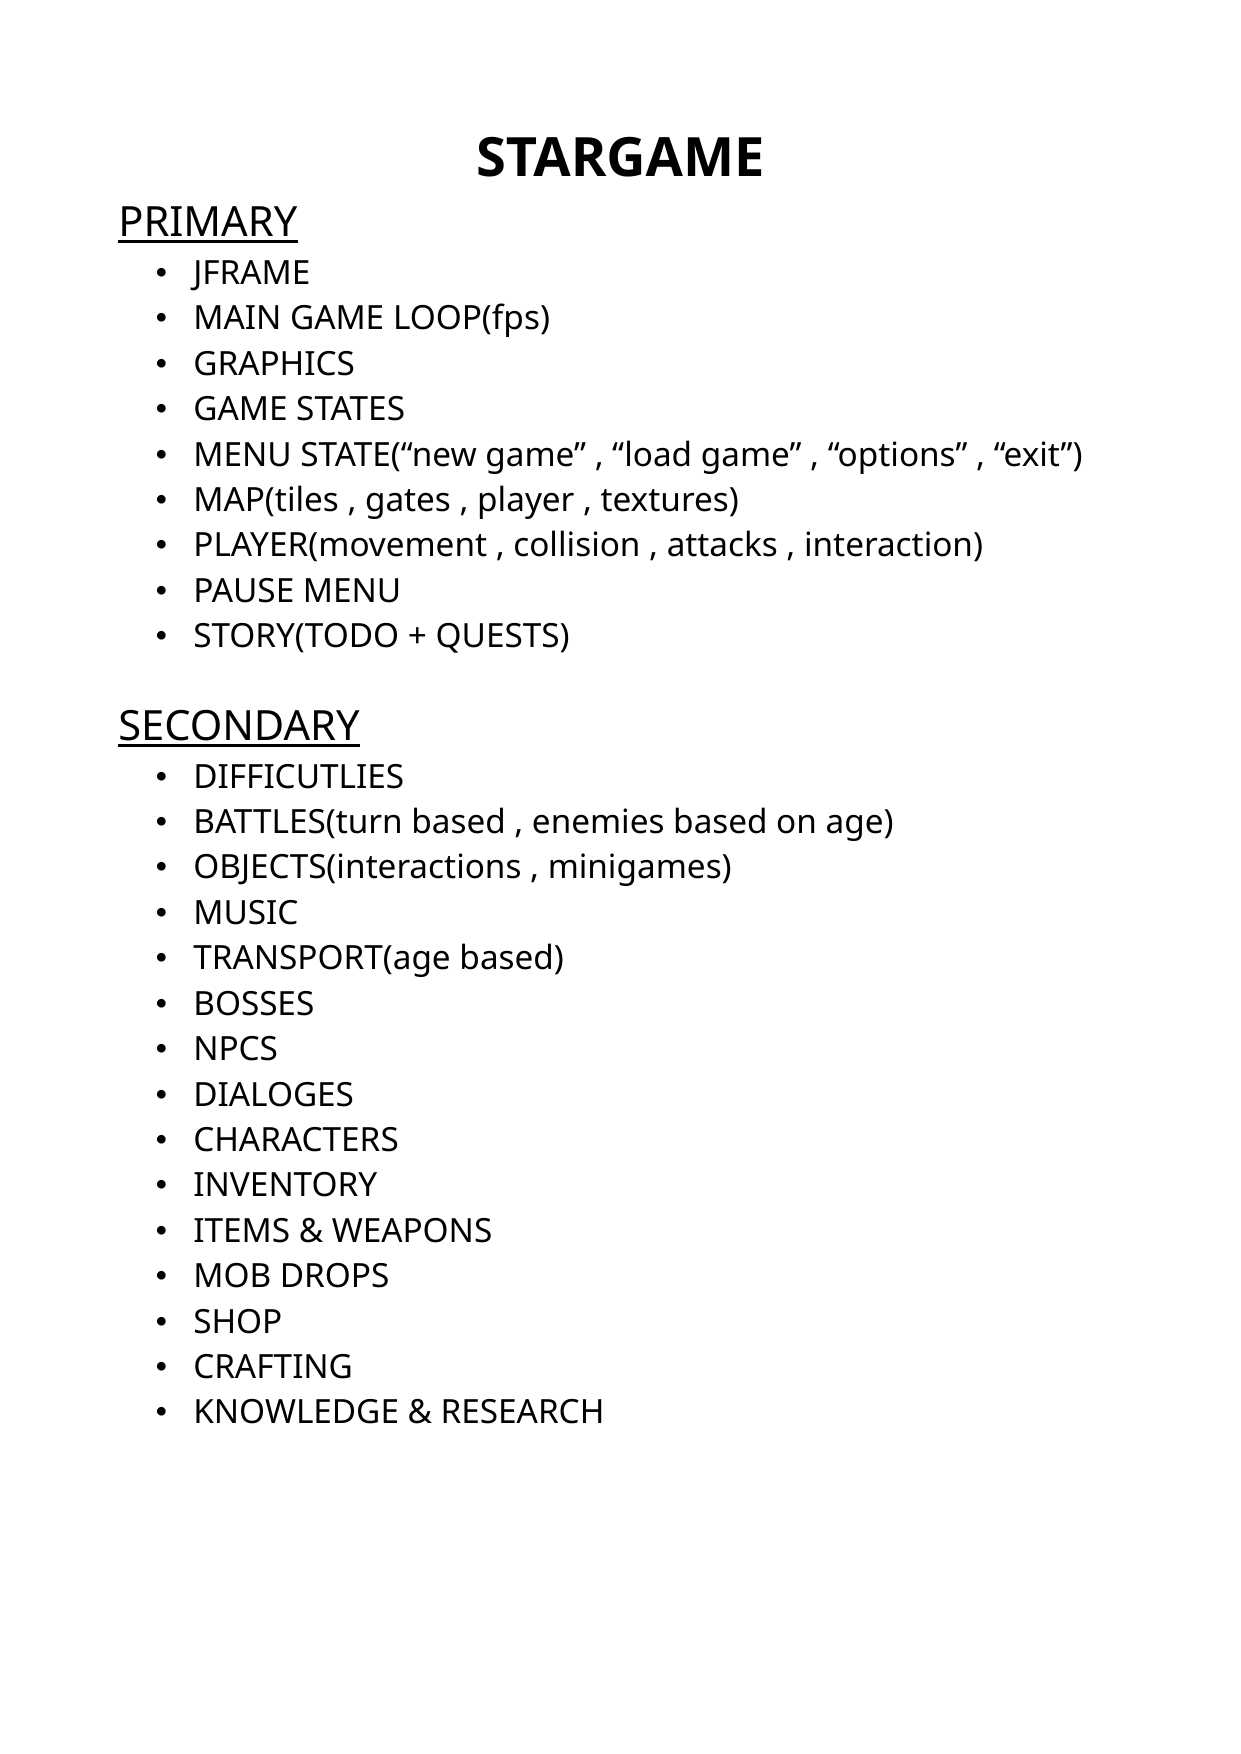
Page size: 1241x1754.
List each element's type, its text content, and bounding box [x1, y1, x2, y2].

text PRIMARY [118, 192, 1122, 249]
list CHARACTERS [156, 1116, 1122, 1161]
list STORY(TODO + QUESTS) [156, 612, 1122, 657]
list MENU STATE(“new game” , “load game” , “options” , “exit”) [156, 430, 1122, 476]
list KNOWLEDGE & RESEARCH [156, 1388, 1122, 1434]
list BATTLES(turn based , enemies based on age) [156, 798, 1122, 843]
text STARGAME [118, 118, 1122, 192]
list MAIN GAME LOOP(fps) [156, 294, 1122, 339]
list SHOP [156, 1297, 1122, 1343]
list MAP(tiles , gates , player , textures) [156, 476, 1122, 521]
list DIALOGES [156, 1070, 1122, 1116]
list OBJECTS(interactions , minigames) [156, 843, 1122, 889]
list MUSIC [156, 889, 1122, 934]
list INVENTORY [156, 1161, 1122, 1207]
list PLAYER(movement , collision , attacks , interaction) [156, 521, 1122, 567]
list BOSSES [156, 979, 1122, 1025]
list TRANSPORT(age based) [156, 934, 1122, 979]
list JFRAME [156, 249, 1122, 294]
list PAUSE MENU [156, 567, 1122, 612]
list DIFFICUTLIES [156, 752, 1122, 798]
list ITEMS & WEAPONS [156, 1207, 1122, 1252]
list GRAPHICS [156, 339, 1122, 385]
list NPCS [156, 1025, 1122, 1070]
list GAME STATES [156, 385, 1122, 430]
list CRAFTING [156, 1343, 1122, 1388]
text SECONDARY [118, 696, 1122, 752]
list MOB DROPS [156, 1252, 1122, 1297]
